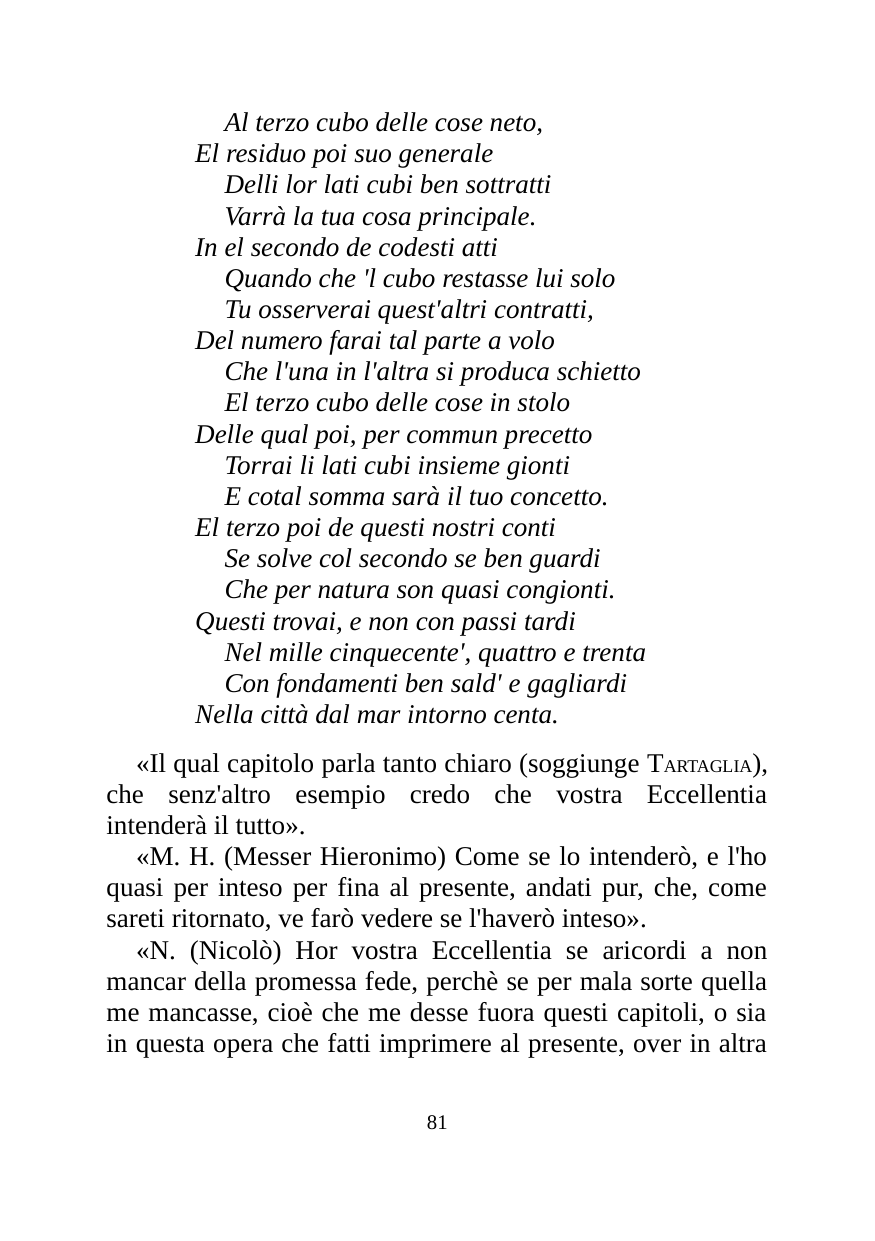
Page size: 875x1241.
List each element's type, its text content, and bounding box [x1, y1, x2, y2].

text «Il qual capitolo parla tanto chiaro (soggiunge Tartaglia), che senz'altro esempio credo che vostra Eccellentia intenderà il tutto». [106, 747, 768, 840]
text Questi trovai, e non con passi tardi Nel mille cinquecente', quattro e trenta Con fondamenti ben sald' e gagliardi [195, 604, 768, 698]
text «M. H. (Messer Hieronimo) Come se lo intenderò, e l'ho quasi per inteso per fina al presente, andati pur, che, come sareti ritornato, ve farò vedere se l'haverò inteso». [106, 840, 768, 934]
text El terzo poi de questi nostri conti Se solve col secondo se ben guardi Che per natura son quasi congionti. [195, 511, 768, 604]
text El residuo poi suo generale Delli lor lati cubi ben sottratti Varrà la tua cosa principale. [195, 137, 768, 231]
text Nella città dal mar intorno centa. [195, 698, 768, 729]
text Del numero farai tal parte a volo Che l'una in l'altra si produca schietto El terzo cubo delle cose in stolo [195, 324, 768, 418]
text «N. (Nicolò) Hor vostra Eccellentia se aricordi a non mancar della promessa fede, perchè se per mala sorte quella me mancasse, cioè che me desse fuora questi capitoli, o sia in questa opera che fatti imprimere al presente, over in altra [106, 934, 768, 1058]
text Al terzo cubo delle cose neto, [195, 106, 768, 137]
text Delle qual poi, per commun precetto Torrai li lati cubi insieme gionti E cotal somma sarà il tuo concetto. [195, 418, 768, 511]
text In el secondo de codesti atti Quando che 'l cubo restasse lui solo Tu osserverai quest'altri contratti, [195, 231, 768, 324]
